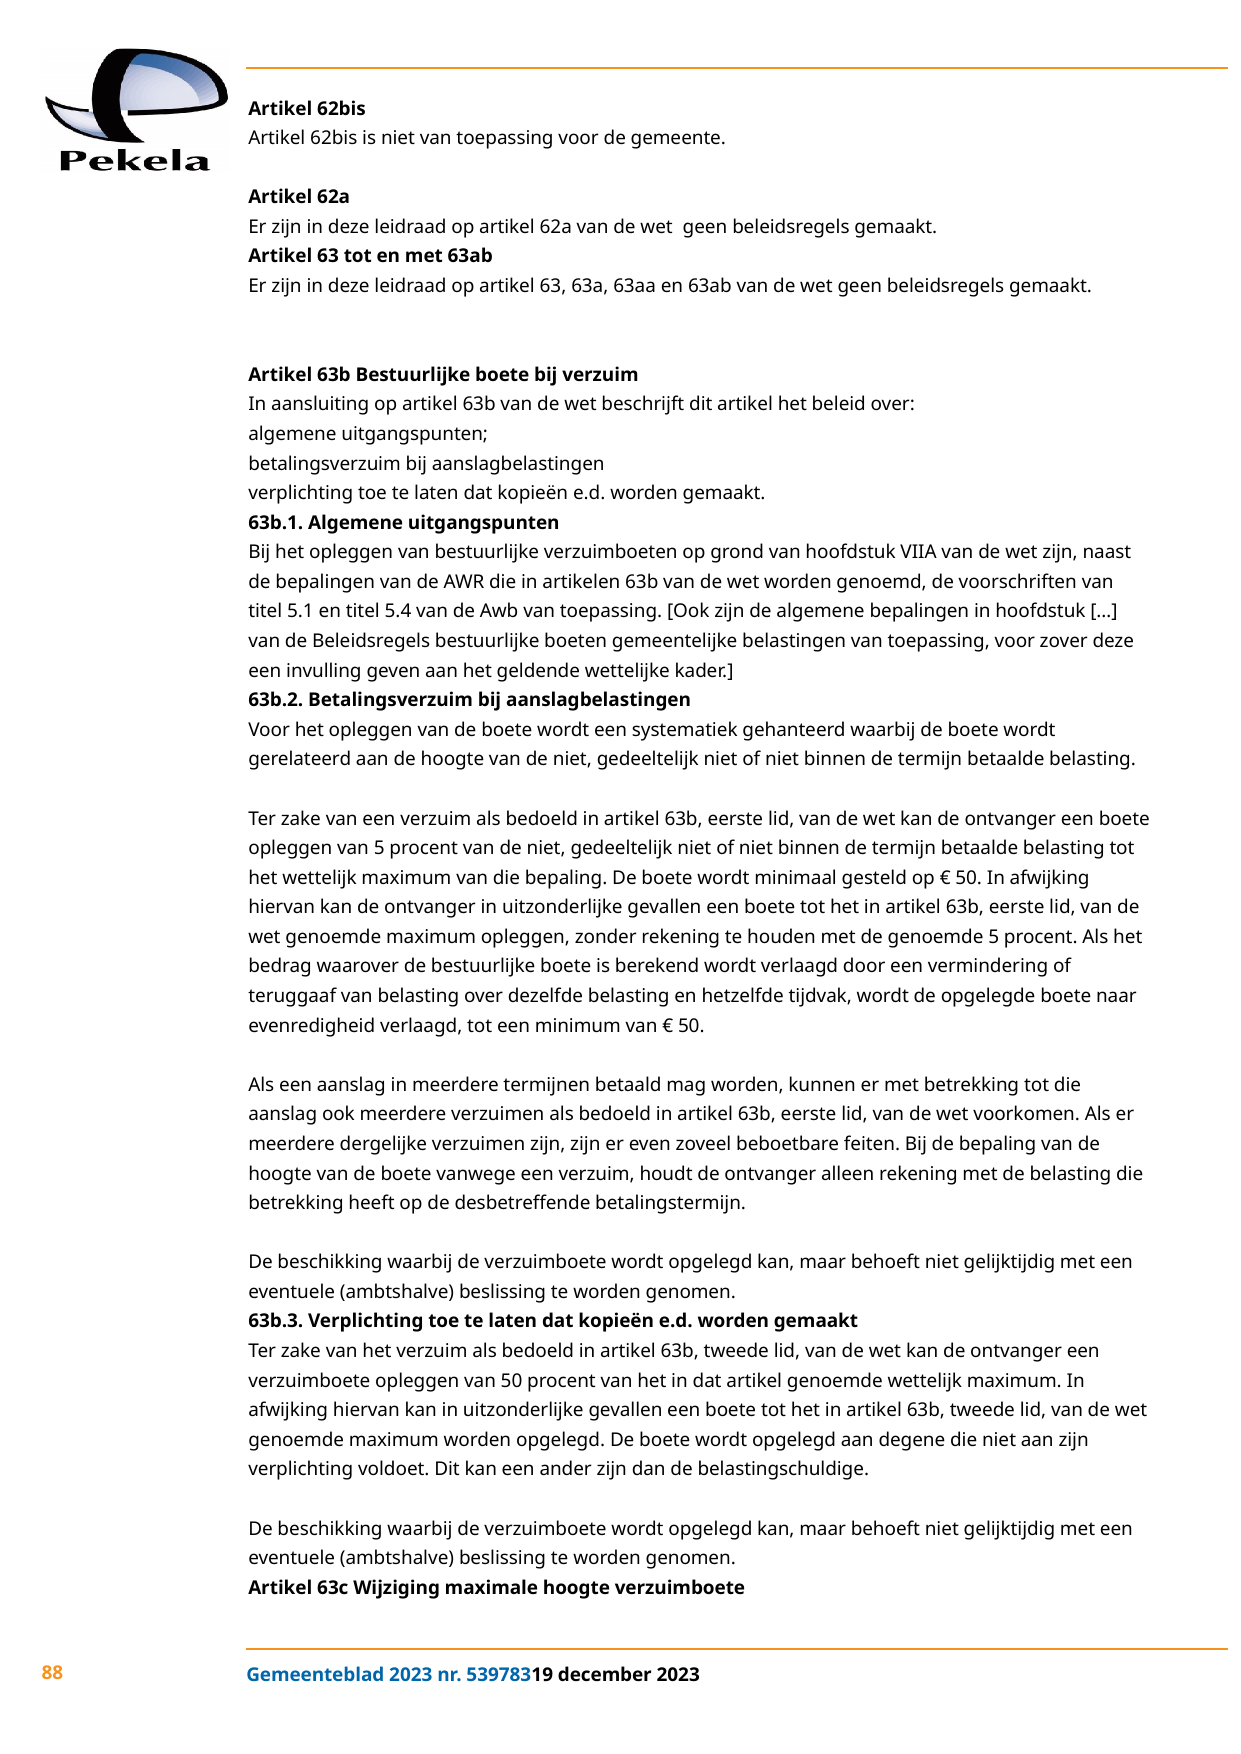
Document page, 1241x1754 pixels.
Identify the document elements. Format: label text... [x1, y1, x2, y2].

text Artikel 63 tot en met 63ab [248, 243, 1152, 268]
text Artikel 62bis [248, 95, 1152, 121]
text Artikel 62a [248, 183, 1152, 209]
text Artikel 63b Bestuurlijke boete bij verzuim [248, 361, 1152, 387]
text Voor het opleggen van de boete wordt een systematiek gehanteerd waarbij de boete wordt gerelateerd aan de hoogte van de niet, gedeeltelijk niet of niet binnen de termijn betaalde belasting. [248, 716, 1152, 771]
text verplichting toe te laten dat kopieën e.d. worden gemaakt. [248, 479, 1152, 505]
text 63b.1. Algemene uitgangspunten [248, 509, 1152, 535]
text Ter zake van een verzuim als bedoeld in artikel 63b, eerste lid, van de wet kan de ontvanger een boete opleggen van 5 procent van de niet, gedeeltelijk niet of niet binnen de termijn betaalde belasting tot het wettelijk maximum van die bepaling. De boete wordt minimaal gesteld op € 50. In afwijking hiervan kan de ontvanger in uitzonderlijke gevallen een boete tot het in artikel 63b, eerste lid, van de wet genoemde maximum opleggen, zonder rekening te houden met de genoemde 5 procent. Als het bedrag waarover de bestuurlijke boete is berekend wordt verlaagd door een vermindering of teruggaaf van belasting over dezelfde belasting en hetzelfde tijdvak, wordt de opgelegde boete naar evenredigheid verlaagd, tot een minimum van € 50. [248, 805, 1152, 1038]
text Bij het opleggen van bestuurlijke verzuimboeten op grond van hoofdstuk VIIA van de wet zijn, naast de bepalingen van de AWR die in artikelen 63b van de wet worden genoemd, de voorschriften van titel 5.1 en titel 5.4 van de Awb van toepassing. [Ook zijn de algemene bepalingen in hoofdstuk […] van de Beleidsregels bestuurlijke boeten gemeentelijke belastingen van toepassing, voor zover deze een invulling geven aan het geldende wettelijke kader.] [248, 538, 1152, 683]
text Als een aanslag in meerdere termijnen betaald mag worden, kunnen er met betrekking tot die aanslag ook meerdere verzuimen als bedoeld in artikel 63b, eerste lid, van de wet voorkomen. Als er meerdere dergelijke verzuimen zijn, zijn er even zoveel beboetbare feiten. Bij de bepaling van de hoogte van de boete vanwege een verzuim, houdt de ontvanger alleen rekening met de belasting die betrekking heeft op de desbetreffende betalingstermijn. [248, 1071, 1152, 1215]
text De beschikking waarbij de verzuimboete wordt opgelegd kan, maar behoeft niet gelijktijdig met een eventuele (ambtshalve) beslissing te worden genomen. [248, 1248, 1152, 1304]
text Artikel 63c Wijziging maximale hoogte verzuimboete [248, 1574, 1152, 1600]
text De beschikking waarbij de verzuimboete wordt opgelegd kan, maar behoeft niet gelijktijdig met een eventuele (ambtshalve) beslissing te worden genomen. [248, 1515, 1152, 1570]
text Artikel 62bis is niet van toepassing voor de gemeente. [248, 124, 1152, 150]
text Ter zake van het verzuim als bedoeld in artikel 63b, tweede lid, van de wet kan de ontvanger een verzuimboete opleggen van 50 procent van het in dat artikel genoemde wettelijk maximum. In afwijking hiervan kan in uitzonderlijke gevallen een boete tot het in artikel 63b, tweede lid, van de wet genoemde maximum worden opgelegd. De boete wordt opgelegd aan degene die niet aan zijn verplichting voldoet. Dit kan een ander zijn dan de belastingschuldige. [248, 1337, 1152, 1481]
text 63b.3. Verplichting toe te laten dat kopieën e.d. worden gemaakt [248, 1308, 1152, 1333]
text In aansluiting op artikel 63b van de wet beschrijft dit artikel het beleid over: [248, 391, 1152, 416]
text 63b.2. Betalingsverzuim bij aanslagbelastingen [248, 686, 1152, 712]
text Er zijn in deze leidraad op artikel 63, 63a, 63aa en 63ab van de wet geen beleidsregels gemaakt. [248, 272, 1152, 298]
text algemene uitgangspunten; [248, 420, 1152, 446]
text Er zijn in deze leidraad op artikel 62a van de wet geen beleidsregels gemaakt. [248, 213, 1152, 239]
text betalingsverzuim bij aanslagbelastingen [248, 450, 1152, 476]
picture [41, 47, 231, 172]
